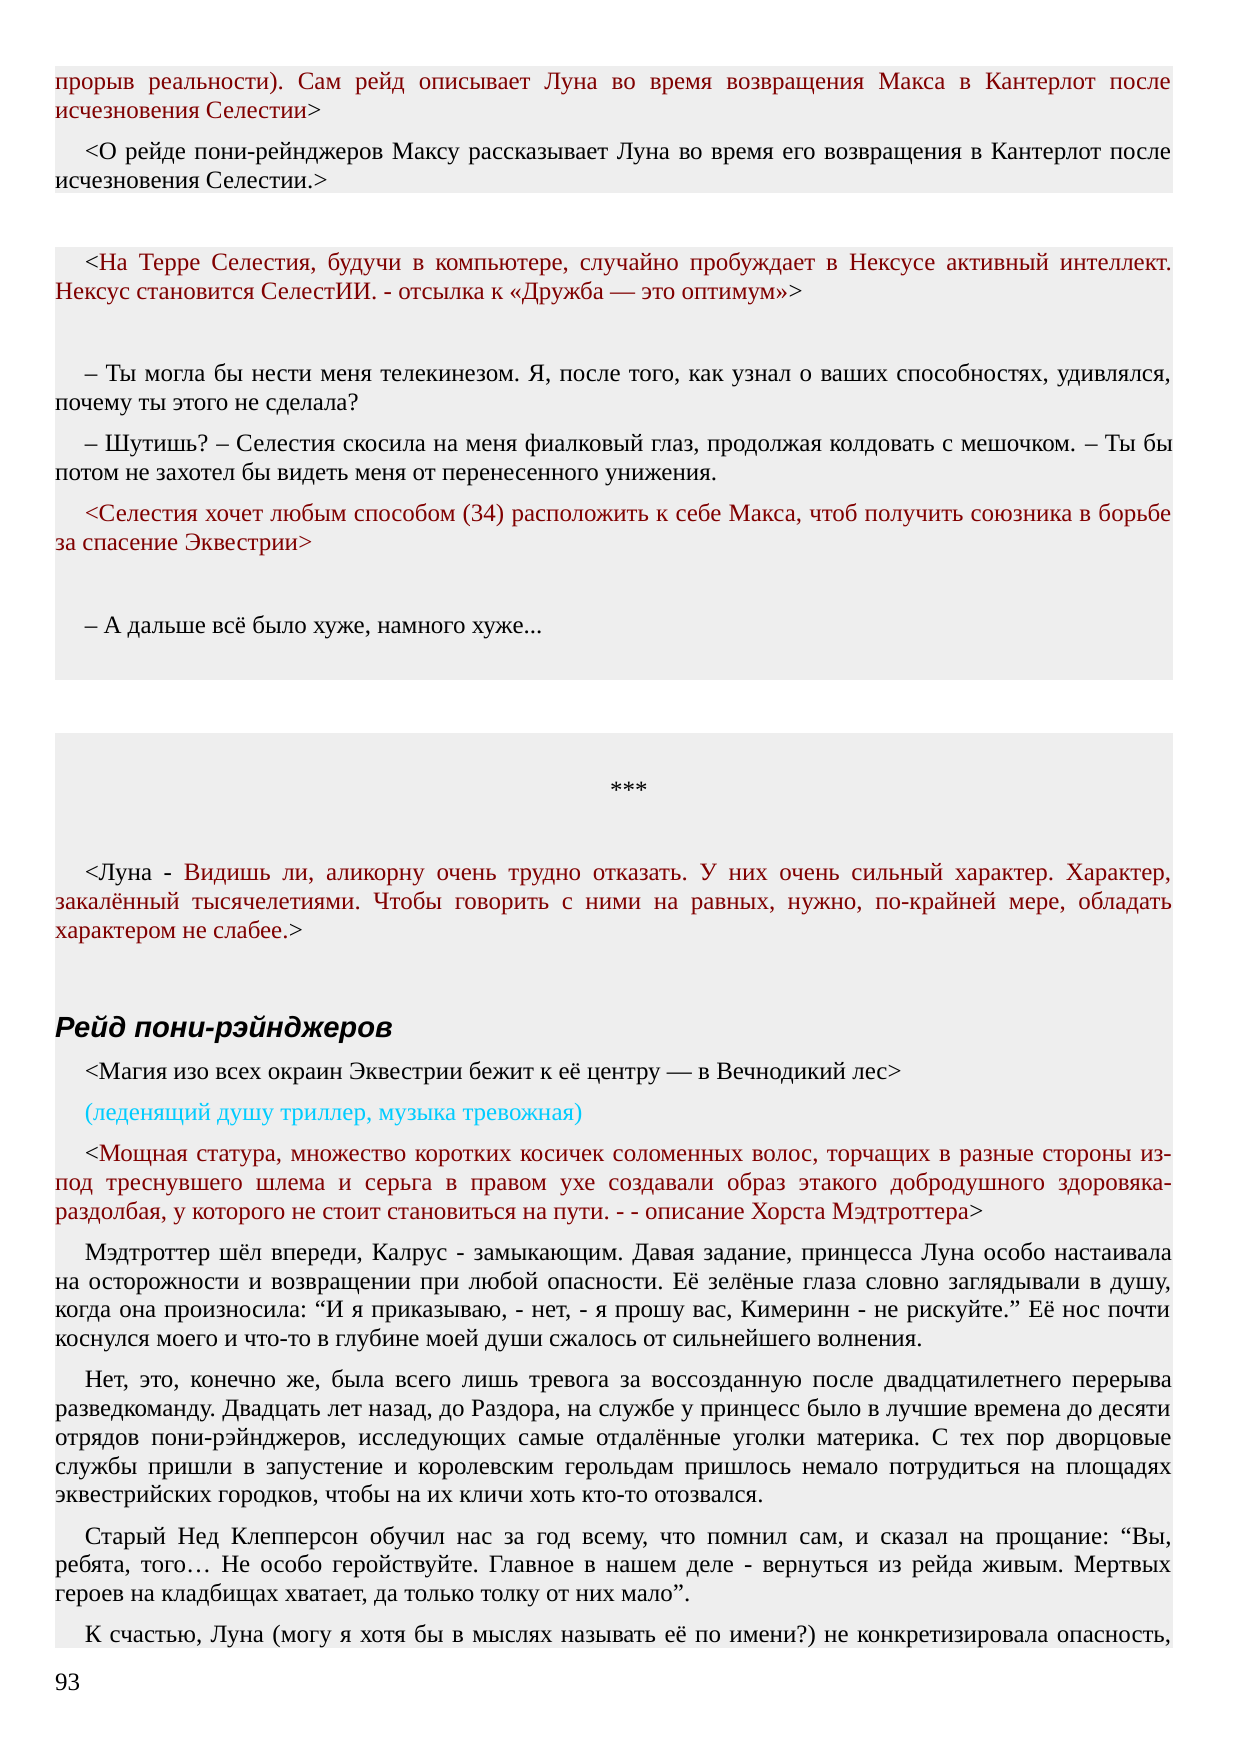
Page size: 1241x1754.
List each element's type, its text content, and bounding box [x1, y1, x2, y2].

text <На Терре Селестия, будучи в компьютере, случайно пробуждает в Нексусе активный интеллект. Нексус становится СелестИИ. - отсылка к «Дружба — это оптимум»> [55, 247, 1173, 305]
text <Магия изо всех окраин Эквестрии бежит к её центру — в Вечнодикий лес> [55, 1056, 1173, 1084]
text Мэдтроттер шёл впереди, Калрус - замыкающим. Давая задание, принцесса Луна особо настаивала на осторожности и возвращении при любой опасности. Её зелёные глаза словно заглядывали в душу, когда она произносила: “И я приказываю, - нет, - я прошу вас, Кимеринн - не рискуйте.” Её нос почти коснулся моего и что-то в глубине моей души сжалось от сильнейшего волнения. [55, 1237, 1173, 1352]
text – Ты могла бы нести меня телекинезом. Я, после того, как узнал о ваших способностях, удивлялся, почему ты этого не сделала? [55, 358, 1173, 416]
text <О рейде пони-рейнджеров Максу рассказывает Луна во время его возвращения в Кантерлот после исчезновения Селестии.> [55, 136, 1173, 193]
text <Луна - Видишь ли, аликорну очень трудно отказать. У них очень сильный характер. Характер, закалённый тысячелетиями. Чтобы говорить с ними на равных, нужно, по-крайней мере, обладать характером не слабее.> [55, 857, 1173, 943]
subtitle Рейд пони-рэйнджеров [55, 1010, 1173, 1043]
text прорыв реальности). Сам рейд описывает Луна во время возвращения Макса в Кантерлот после исчезновения Селестии> [55, 66, 1173, 123]
text *** [55, 775, 1173, 803]
text Старый Нед Клепперсон обучил нас за год всему, что помнил сам, и сказал на прощание: “Вы, ребята, того… Не особо геройствуйте. Главное в нашем деле - вернуться из рейда живым. Мертвых героев на кладбищах хватает, да только толку от них мало”. [55, 1521, 1173, 1607]
text Нет, это, конечно же, была всего лишь тревога за воссозданную после двадцатилетнего перерыва разведкоманду. Двадцать лет назад, до Раздора, на службе у принцесс было в лучшие времена до десяти отрядов пони-рэйнджеров, исследующих самые отдалённые уголки материка. С тех пор дворцовые службы пришли в запустение и королевским герольдам пришлось немало потрудиться на площадях эквестрийских городков, чтобы на их кличи хоть кто-то отозвался. [55, 1364, 1173, 1508]
text – А дальше всё было хуже, намного хуже... [55, 610, 1173, 638]
text – Шутишь? – Селестия скосила на меня фиалковый глаз, продолжая колдовать с мешочком. – Ты бы потом не захотел бы видеть меня от перенесенного унижения. [55, 428, 1173, 486]
text <Мощная статура, множество коротких косичек соломенных волос, торчащих в разные стороны из-под треснувшего шлема и серьга в правом ухе создавали образ этакого добродушного здоровяка-раздолбая, у которого не стоит становиться на пути. - - описание Хорста Мэдтроттера> [55, 1138, 1173, 1224]
text <Селестия хочет любым способом (34) расположить к себе Макса, чтоб получить союзника в борьбе за спасение Эквестрии> [55, 498, 1173, 556]
text (леденящий душу триллер, музыка тревожная) [55, 1097, 1173, 1126]
text К счастью, Луна (могу я хотя бы в мыслях называть её по имени?) не конкретизировала опасность, [55, 1619, 1173, 1648]
